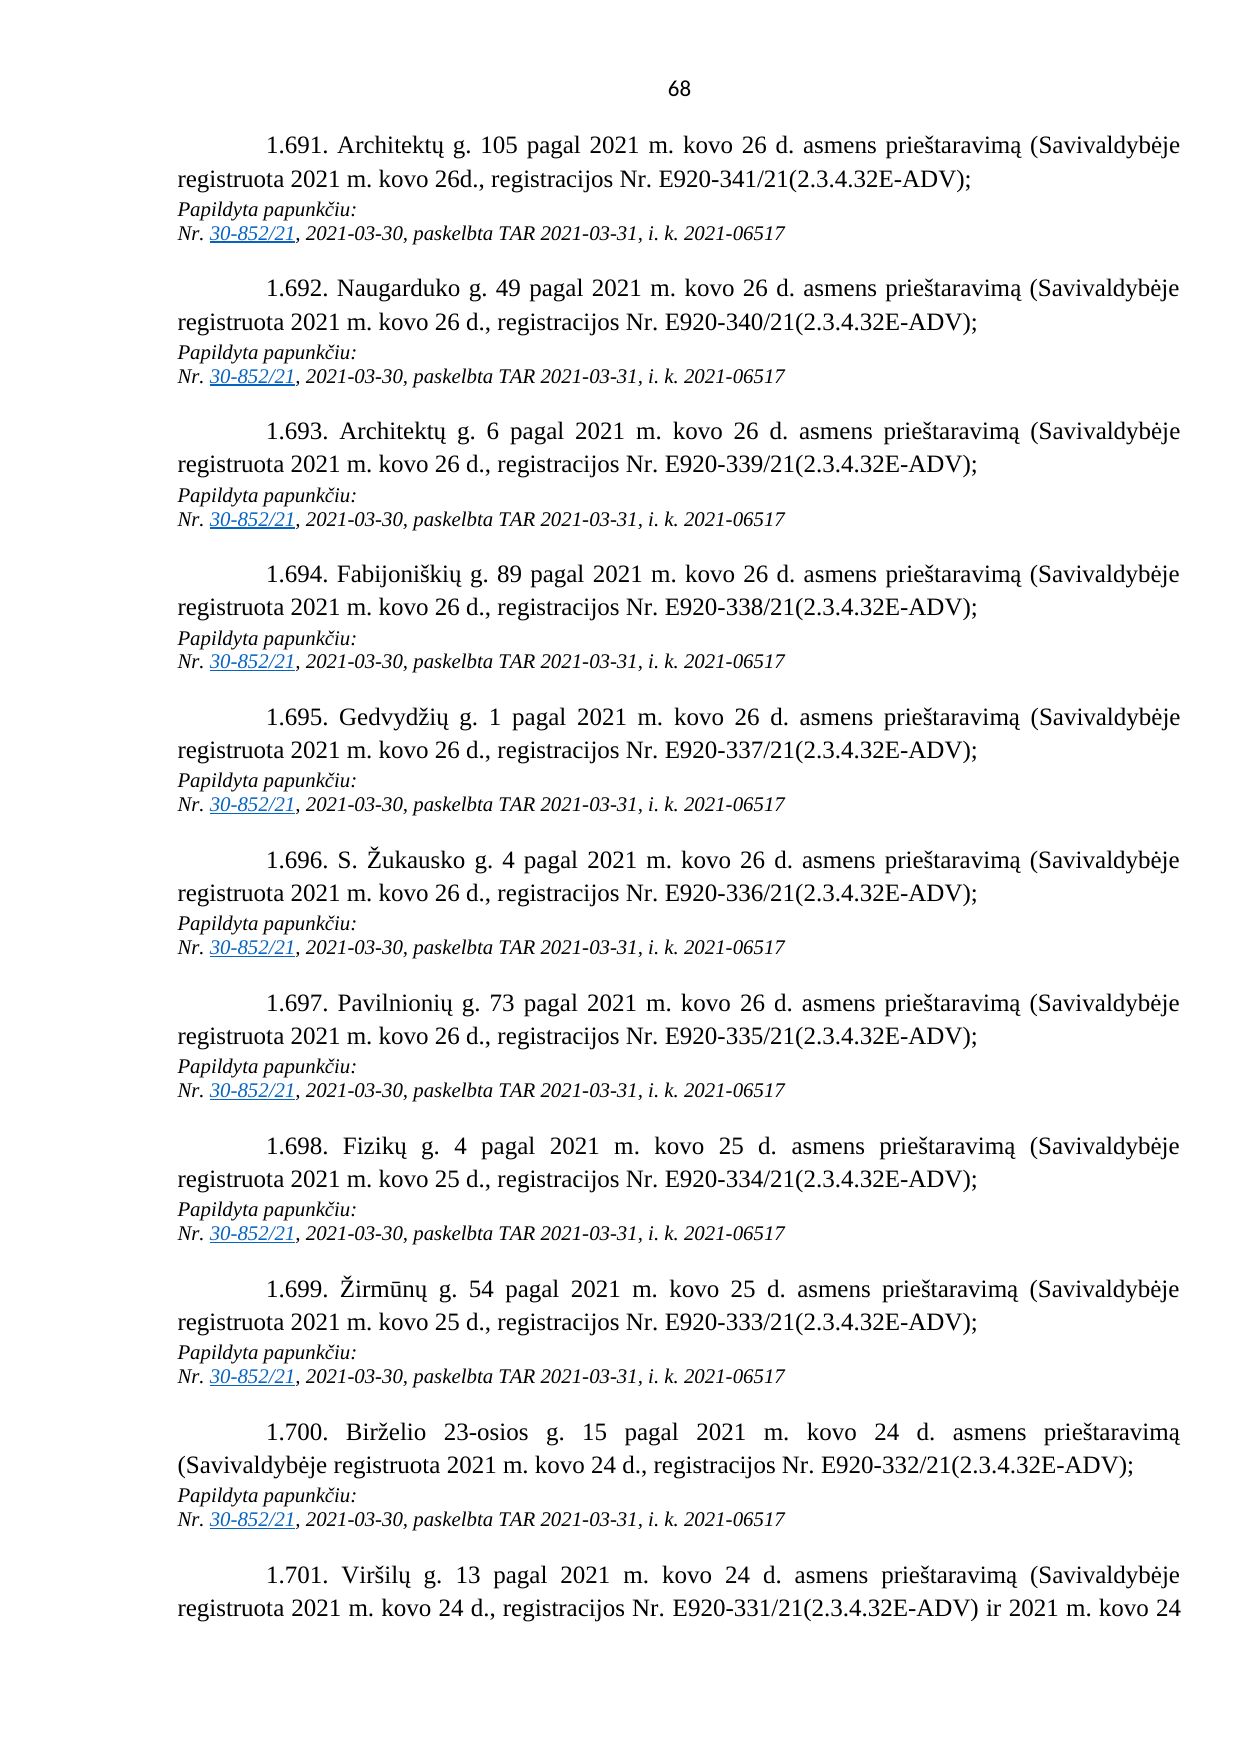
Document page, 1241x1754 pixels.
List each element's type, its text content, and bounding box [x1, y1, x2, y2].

text Papildyta papunkčiu: [177, 1340, 1181, 1364]
text Nr. 30-852/21, 2021-03-30, paskelbta TAR 2021-03-31, i. k. 2021-06517 [177, 221, 1181, 245]
text Papildyta papunkčiu: [177, 1197, 1181, 1221]
text Nr. 30-852/21, 2021-03-30, paskelbta TAR 2021-03-31, i. k. 2021-06517 [177, 364, 1181, 388]
text Papildyta papunkčiu: [177, 1054, 1181, 1078]
text Papildyta papunkčiu: [177, 625, 1181, 649]
text 1.691. Architektų g. 105 pagal 2021 m. kovo 26 d. asmens prieštaravimą (Savivaldybėje registruota 2021 m. kovo 26d., registracijos Nr. E920-341/21(2.3.4.32E-ADV); [177, 131, 1181, 192]
text 1.695. Gedvydžių g. 1 pagal 2021 m. kovo 26 d. asmens prieštaravimą (Savivaldybėje registruota 2021 m. kovo 26 d., registracijos Nr. E920-337/21(2.3.4.32E-ADV); [177, 702, 1181, 764]
text Nr. 30-852/21, 2021-03-30, paskelbta TAR 2021-03-31, i. k. 2021-06517 [177, 507, 1181, 531]
text Nr. 30-852/21, 2021-03-30, paskelbta TAR 2021-03-31, i. k. 2021-06517 [177, 1507, 1181, 1531]
text 1.698. Fizikų g. 4 pagal 2021 m. kovo 25 d. asmens prieštaravimą (Savivaldybėje registruota 2021 m. kovo 25 d., registracijos Nr. E920-334/21(2.3.4.32E-ADV); [177, 1131, 1181, 1193]
text Nr. 30-852/21, 2021-03-30, paskelbta TAR 2021-03-31, i. k. 2021-06517 [177, 1221, 1181, 1245]
text Papildyta papunkčiu: [177, 197, 1181, 221]
text 1.699. Žirmūnų g. 54 pagal 2021 m. kovo 25 d. asmens prieštaravimą (Savivaldybėje registruota 2021 m. kovo 25 d., registracijos Nr. E920-333/21(2.3.4.32E-ADV); [177, 1274, 1181, 1336]
text Nr. 30-852/21, 2021-03-30, paskelbta TAR 2021-03-31, i. k. 2021-06517 [177, 649, 1181, 673]
text 1.700. Birželio 23-osios g. 15 pagal 2021 m. kovo 24 d. asmens prieštaravimą (Savivaldybėje registruota 2021 m. kovo 24 d., registracijos Nr. E920-332/21(2.3.4.32E-ADV); [177, 1417, 1181, 1479]
text Papildyta papunkčiu: [177, 1483, 1181, 1507]
text 1.694. Fabijoniškių g. 89 pagal 2021 m. kovo 26 d. asmens prieštaravimą (Savivaldybėje registruota 2021 m. kovo 26 d., registracijos Nr. E920-338/21(2.3.4.32E-ADV); [177, 559, 1181, 621]
text Nr. 30-852/21, 2021-03-30, paskelbta TAR 2021-03-31, i. k. 2021-06517 [177, 792, 1181, 816]
text 1.697. Pavilnionių g. 73 pagal 2021 m. kovo 26 d. asmens prieštaravimą (Savivaldybėje registruota 2021 m. kovo 26 d., registracijos Nr. E920-335/21(2.3.4.32E-ADV); [177, 988, 1181, 1050]
text 1.692. Naugarduko g. 49 pagal 2021 m. kovo 26 d. asmens prieštaravimą (Savivaldybėje registruota 2021 m. kovo 26 d., registracijos Nr. E920-340/21(2.3.4.32E-ADV); [177, 273, 1181, 335]
text 1.693. Architektų g. 6 pagal 2021 m. kovo 26 d. asmens prieštaravimą (Savivaldybėje registruota 2021 m. kovo 26 d., registracijos Nr. E920-339/21(2.3.4.32E-ADV); [177, 416, 1181, 478]
text Nr. 30-852/21, 2021-03-30, paskelbta TAR 2021-03-31, i. k. 2021-06517 [177, 1078, 1181, 1102]
text Nr. 30-852/21, 2021-03-30, paskelbta TAR 2021-03-31, i. k. 2021-06517 [177, 935, 1181, 959]
text 1.701. Viršilų g. 13 pagal 2021 m. kovo 24 d. asmens prieštaravimą (Savivaldybėje registruota 2021 m. kovo 24 d., registracijos Nr. E920-331/21(2.3.4.32E-ADV) ir 2021 m. kovo 24 [177, 1560, 1181, 1622]
text Papildyta papunkčiu: [177, 768, 1181, 792]
text Papildyta papunkčiu: [177, 339, 1181, 364]
text 1.696. S. Žukausko g. 4 pagal 2021 m. kovo 26 d. asmens prieštaravimą (Savivaldybėje registruota 2021 m. kovo 26 d., registracijos Nr. E920-336/21(2.3.4.32E-ADV); [177, 845, 1181, 907]
text Papildyta papunkčiu: [177, 911, 1181, 935]
text Papildyta papunkčiu: [177, 482, 1181, 507]
text Nr. 30-852/21, 2021-03-30, paskelbta TAR 2021-03-31, i. k. 2021-06517 [177, 1364, 1181, 1388]
